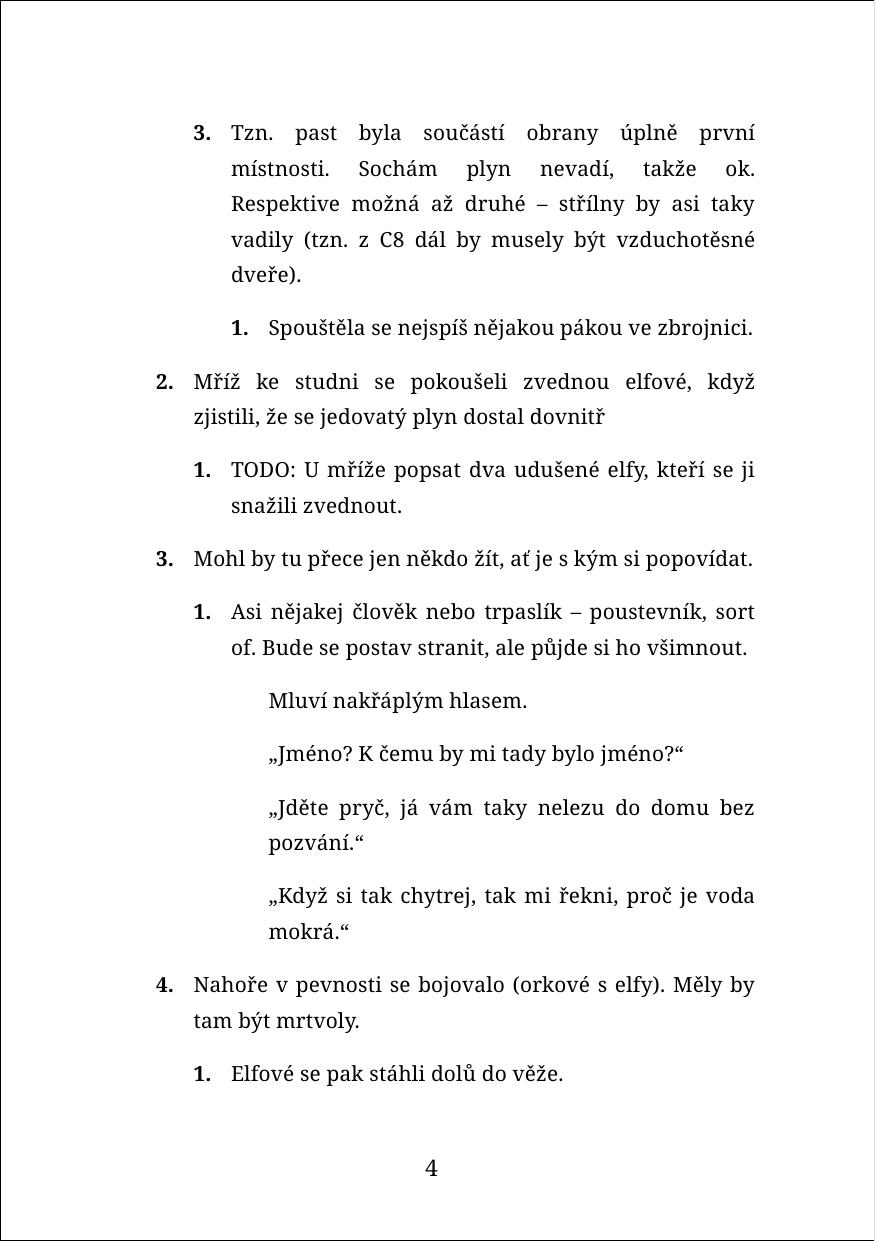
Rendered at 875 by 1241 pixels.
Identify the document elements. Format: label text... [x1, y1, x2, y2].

list Nahoře v pevnosti se bojovalo (orkové s elfy). Měly by tam být mrtvoly. [156, 970, 756, 1034]
list „Když si tak chytrej, tak mi řekni, proč je voda mokrá.“ [231, 881, 756, 945]
list Elfové se pak stáhli dolů do věže. [193, 1059, 756, 1087]
list „Jděte pryč, já vám taky nelezu do domu bez pozvání.“ [231, 793, 756, 857]
list Tzn. past byla součástí obrany úplně první místnosti. Sochám plyn nevadí, takže ok. Respektive možná až druhé – střílny by asi taky vadily (tzn. z C8 dál by musely být vzduchotěsné dveře). [193, 118, 756, 289]
list Spouštěla se nejspíš nějakou pákou ve zbrojnici. [231, 313, 756, 342]
list Mluví nakřáplým hlasem. [231, 686, 756, 715]
list TODO: U mříže popsat dva udušené elfy, kteří se ji snažili zvednout. [193, 456, 756, 519]
list Asi nějakej člověk nebo trpaslík – poustevník, sort of. Bude se postav stranit, ale půjde si ho všimnout. [193, 597, 756, 661]
list Mříž ke studni se pokoušeli zvednou elfové, když zjistili, že se jedovatý plyn dostal dovnitř [156, 367, 756, 431]
list „Jméno? K čemu by mi tady bylo jméno?“ [231, 739, 756, 768]
list Mohl by tu přece jen někdo žít, ať je s kým si popovídat. [156, 544, 756, 573]
